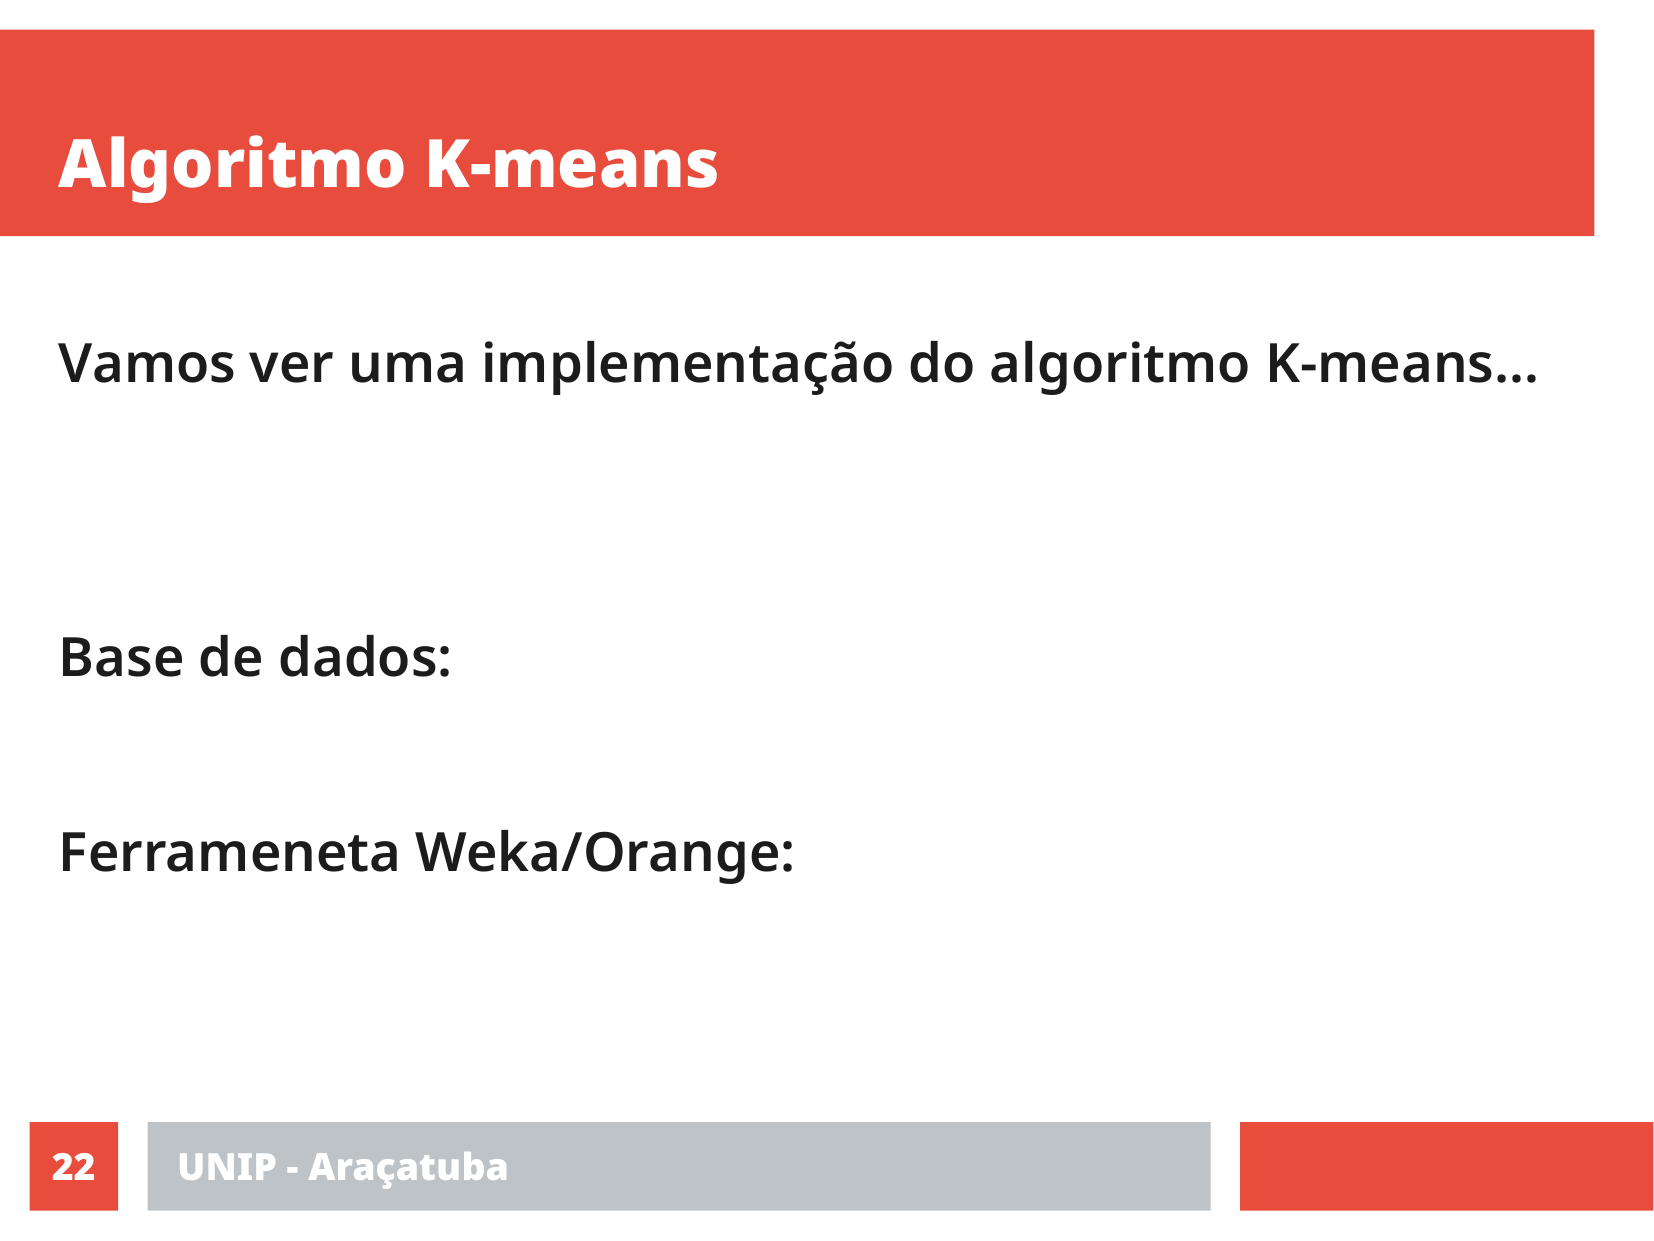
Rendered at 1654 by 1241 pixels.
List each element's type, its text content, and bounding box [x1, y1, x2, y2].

list Vamos ver uma implementação do algoritmo K-means… Base de dados: Ferrameneta Weka/Orange: [59, 324, 1565, 1093]
title Algoritmo K-means [59, 59, 1595, 207]
